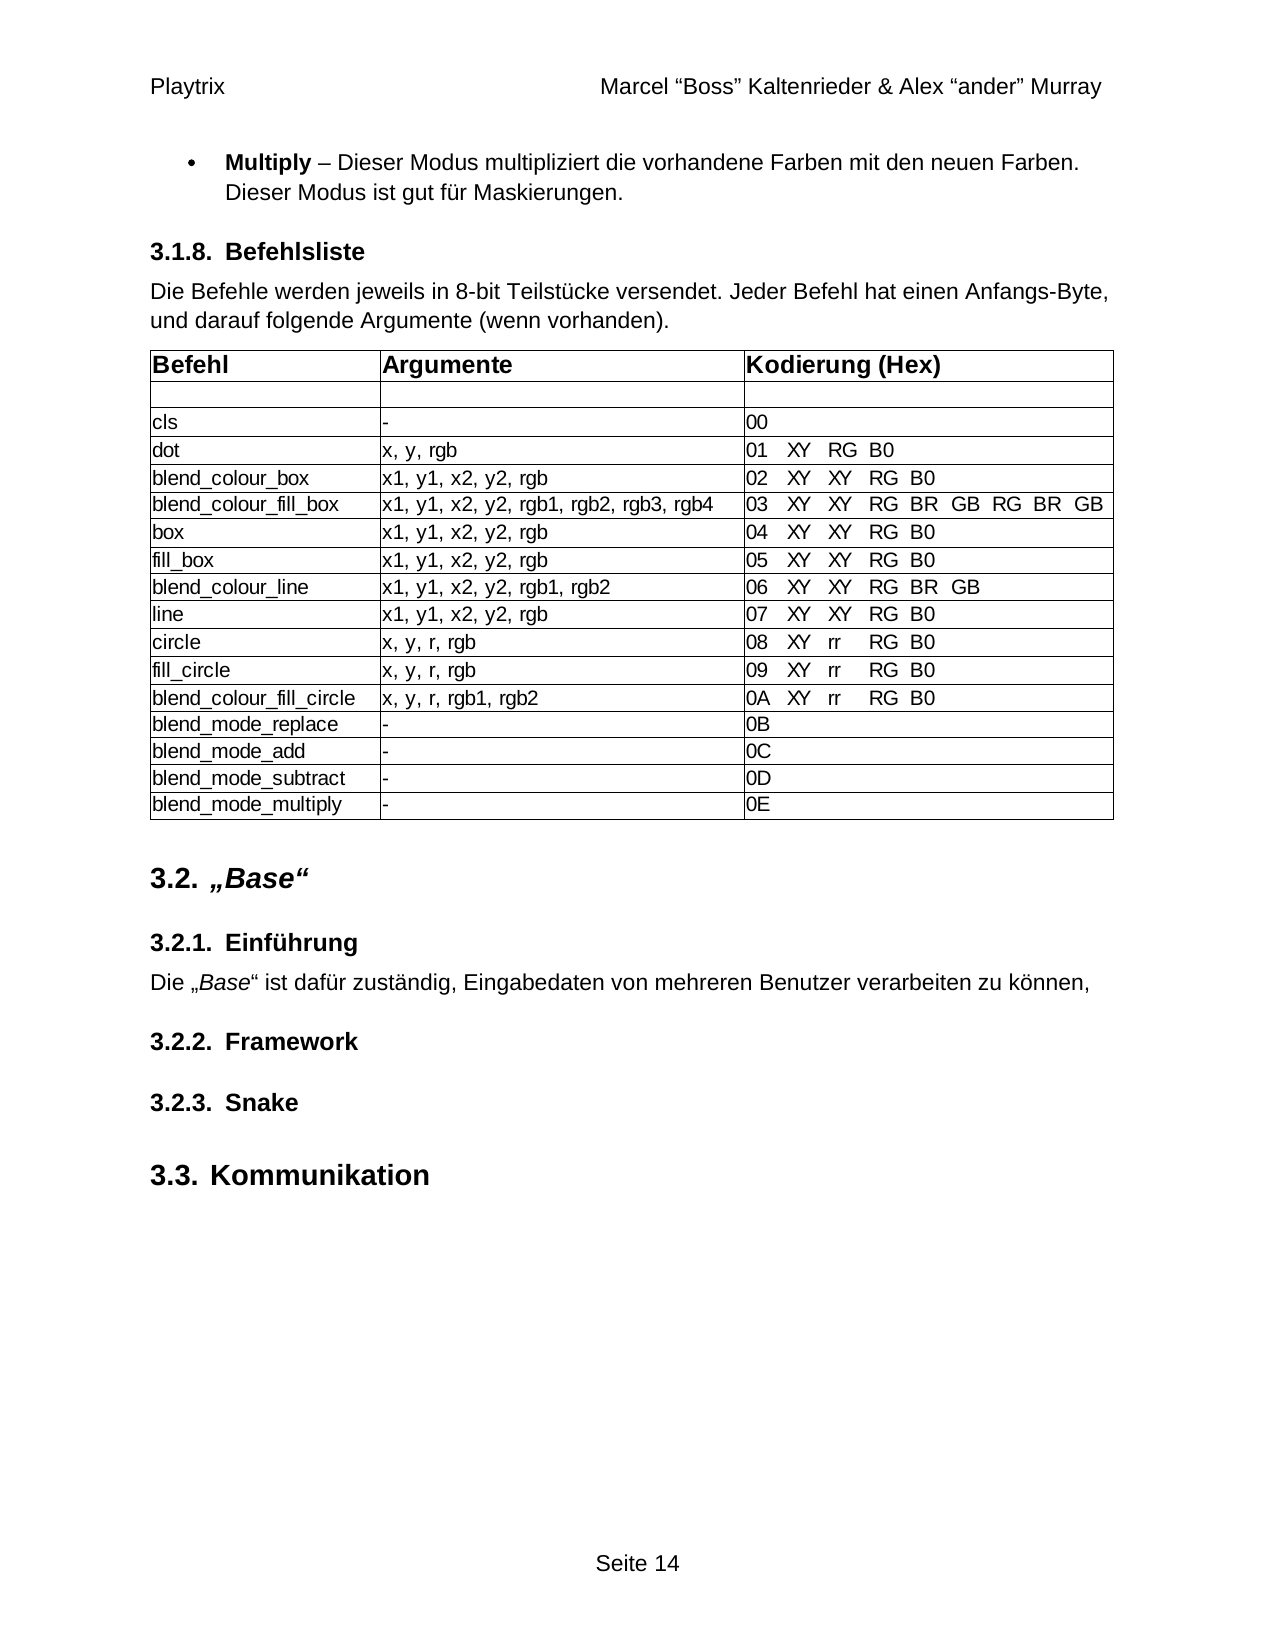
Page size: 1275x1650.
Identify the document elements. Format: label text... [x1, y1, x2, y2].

list Multiply – Dieser Modus multipliziert die vorhandene Farben mit den neuen Farben. Dieser Modus ist gut für Maskierungen. [187, 150, 1125, 205]
subtitle Befehlsliste [150, 238, 1125, 266]
text Die „Base“ ist dafür zuständig, Eingabedaten von mehreren Benutzer verarbeiten zu können, [150, 969, 1125, 995]
subtitle Kommunikation [150, 1158, 1125, 1191]
subtitle Einführung [150, 929, 1125, 957]
subtitle Framework [150, 1028, 1125, 1056]
subtitle Snake [150, 1089, 1125, 1117]
subtitle „Base“ [150, 862, 1125, 895]
text Die Befehle werden jeweils in 8-bit Teilstücke versendet. Jeder Befehl hat einen Anfangs-Byte, und darauf folgende Argumente (wenn vorhanden). [150, 278, 1125, 333]
